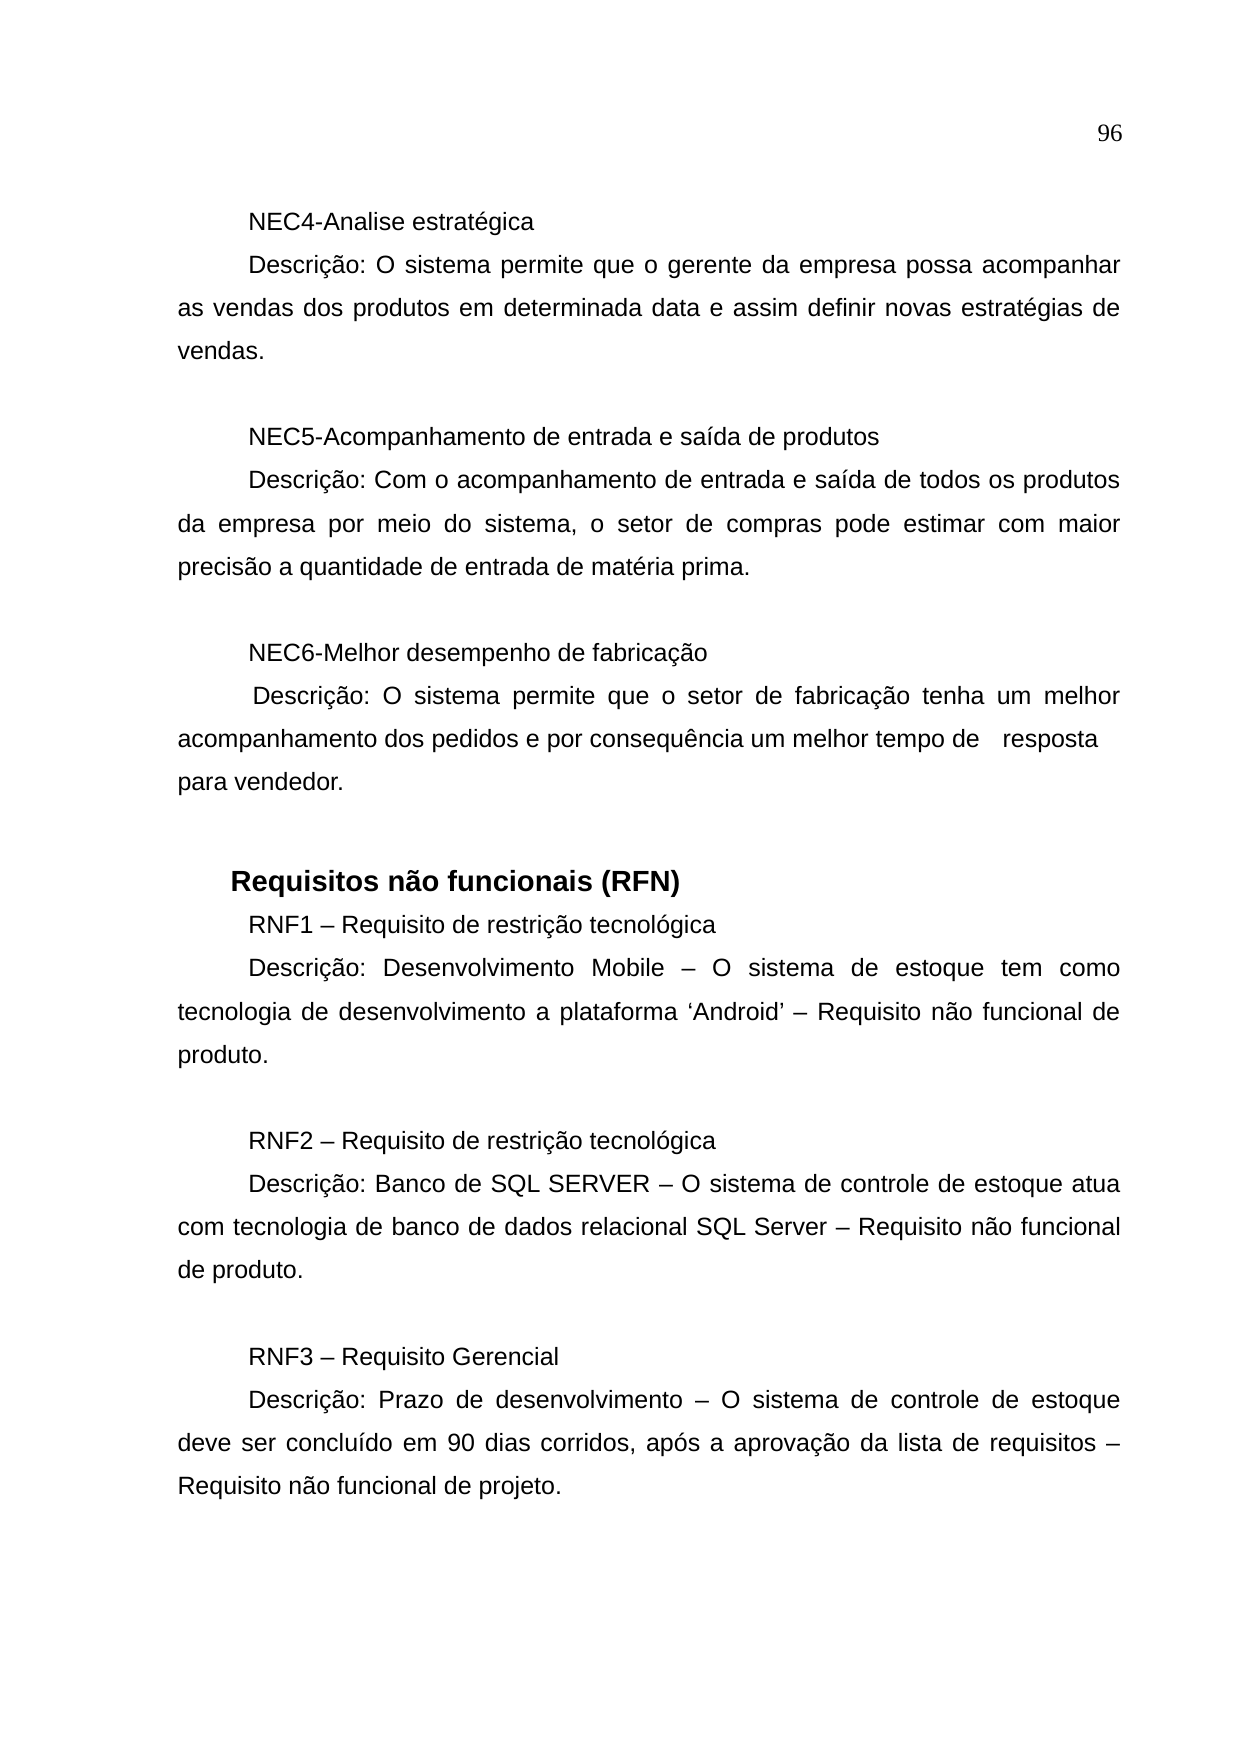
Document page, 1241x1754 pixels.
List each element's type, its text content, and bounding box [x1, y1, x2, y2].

text NEC5-Acompanhamento de entrada e saída de produtos [177, 422, 1122, 451]
text Descrição: Prazo de desenvolvimento – O sistema de controle de estoque deve ser concluído em 90 dias corridos, após a aprovação da lista de requisitos – Requisito não funcional de projeto. [177, 1385, 1122, 1500]
text RNF3 – Requisito Gerencial [177, 1342, 1122, 1370]
text NEC4-Analise estratégica [177, 207, 1122, 235]
text RNF1 – Requisito de restrição tecnológica [177, 910, 1122, 939]
text Descrição: Desenvolvimento Mobile – O sistema de estoque tem como tecnologia de desenvolvimento a plataforma ‘Android’ – Requisito não funcional de produto. [177, 953, 1122, 1068]
text Descrição: O sistema permite que o gerente da empresa possa acompanhar as vendas dos produtos em determinada data e assim definir novas estratégias de vendas. [177, 250, 1122, 365]
subtitle Requisitos não funcionais (RFN) [177, 864, 1122, 898]
text NEC6-Melhor desempenho de fabricação [177, 638, 1122, 667]
text Descrição: Com o acompanhamento de entrada e saída de todos os produtos da empresa por meio do sistema, o setor de compras pode estimar com maior precisão a quantidade de entrada de matéria prima. [177, 465, 1122, 580]
text Descrição: Banco de SQL SERVER – O sistema de controle de estoque atua com tecnologia de banco de dados relacional SQL Server – Requisito não funcional de produto. [177, 1169, 1122, 1284]
text RNF2 – Requisito de restrição tecnológica [177, 1126, 1122, 1155]
text Descrição: O sistema permite que o setor de fabricação tenha um melhor acompanhamento dos pedidos e por consequência um melhor tempo de resposta para vendedor. [177, 681, 1122, 796]
